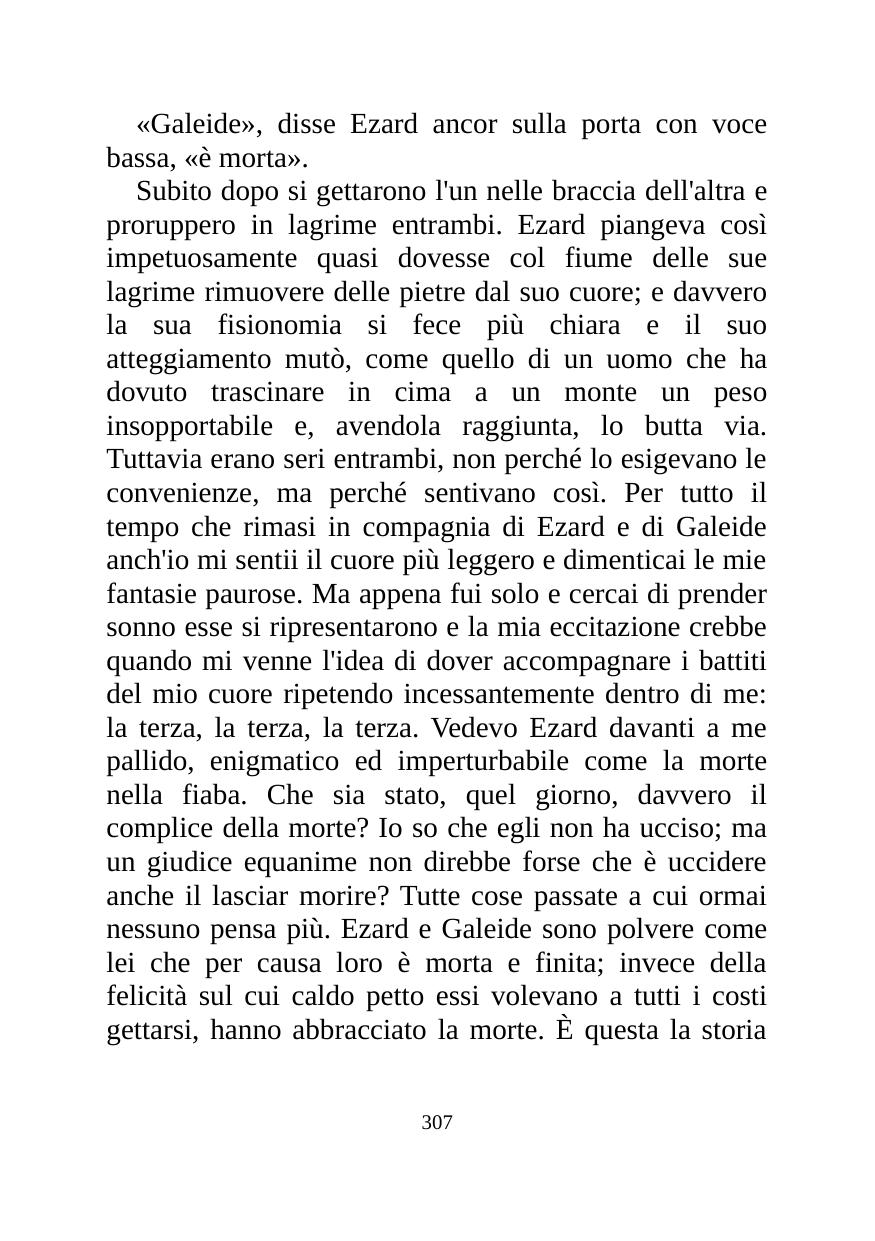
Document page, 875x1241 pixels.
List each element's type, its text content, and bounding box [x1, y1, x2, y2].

text Subito dopo si gettarono l'un nelle braccia dell'altra e proruppero in lagrime entrambi. Ezard piangeva così impetuosamente quasi dovesse col fiume delle sue lagrime rimuovere delle pietre dal suo cuore; e davvero la sua fisionomia si fece più chiara e il suo atteggiamento mutò, come quello di un uomo che ha dovuto trascinare in cima a un monte un peso insopportabile e, avendola raggiunta, lo butta via. Tuttavia erano seri entrambi, non perché lo esigevano le convenienze, ma perché sentivano così. Per tutto il tempo che rimasi in compagnia di Ezard e di Galeide anch'io mi sentii il cuore più leggero e dimenticai le mie fantasie paurose. Ma appena fui solo e cercai di prender sonno esse si ripresentarono e la mia eccitazione crebbe quando mi venne l'idea di dover accompagnare i battiti del mio cuore ripetendo incessantemente dentro di me: la terza, la terza, la terza. Vedevo Ezard davanti a me pallido, enigmatico ed imperturbabile come la morte nella fiaba. Che sia stato, quel giorno, davvero il complice della morte? Io so che egli non ha ucciso; ma un giudice equanime non direbbe forse che è uccidere anche il lasciar morire? Tutte cose passate a cui ormai nessuno pensa più. Ezard e Galeide sono polvere come lei che per causa loro è morta e finita; invece della felicità sul cui caldo petto essi volevano a tutti i costi gettarsi, hanno abbracciato la morte. È questa la storia [106, 173, 768, 1045]
text «Galeide», disse Ezard ancor sulla porta con voce bassa, «è morta». [106, 106, 768, 173]
